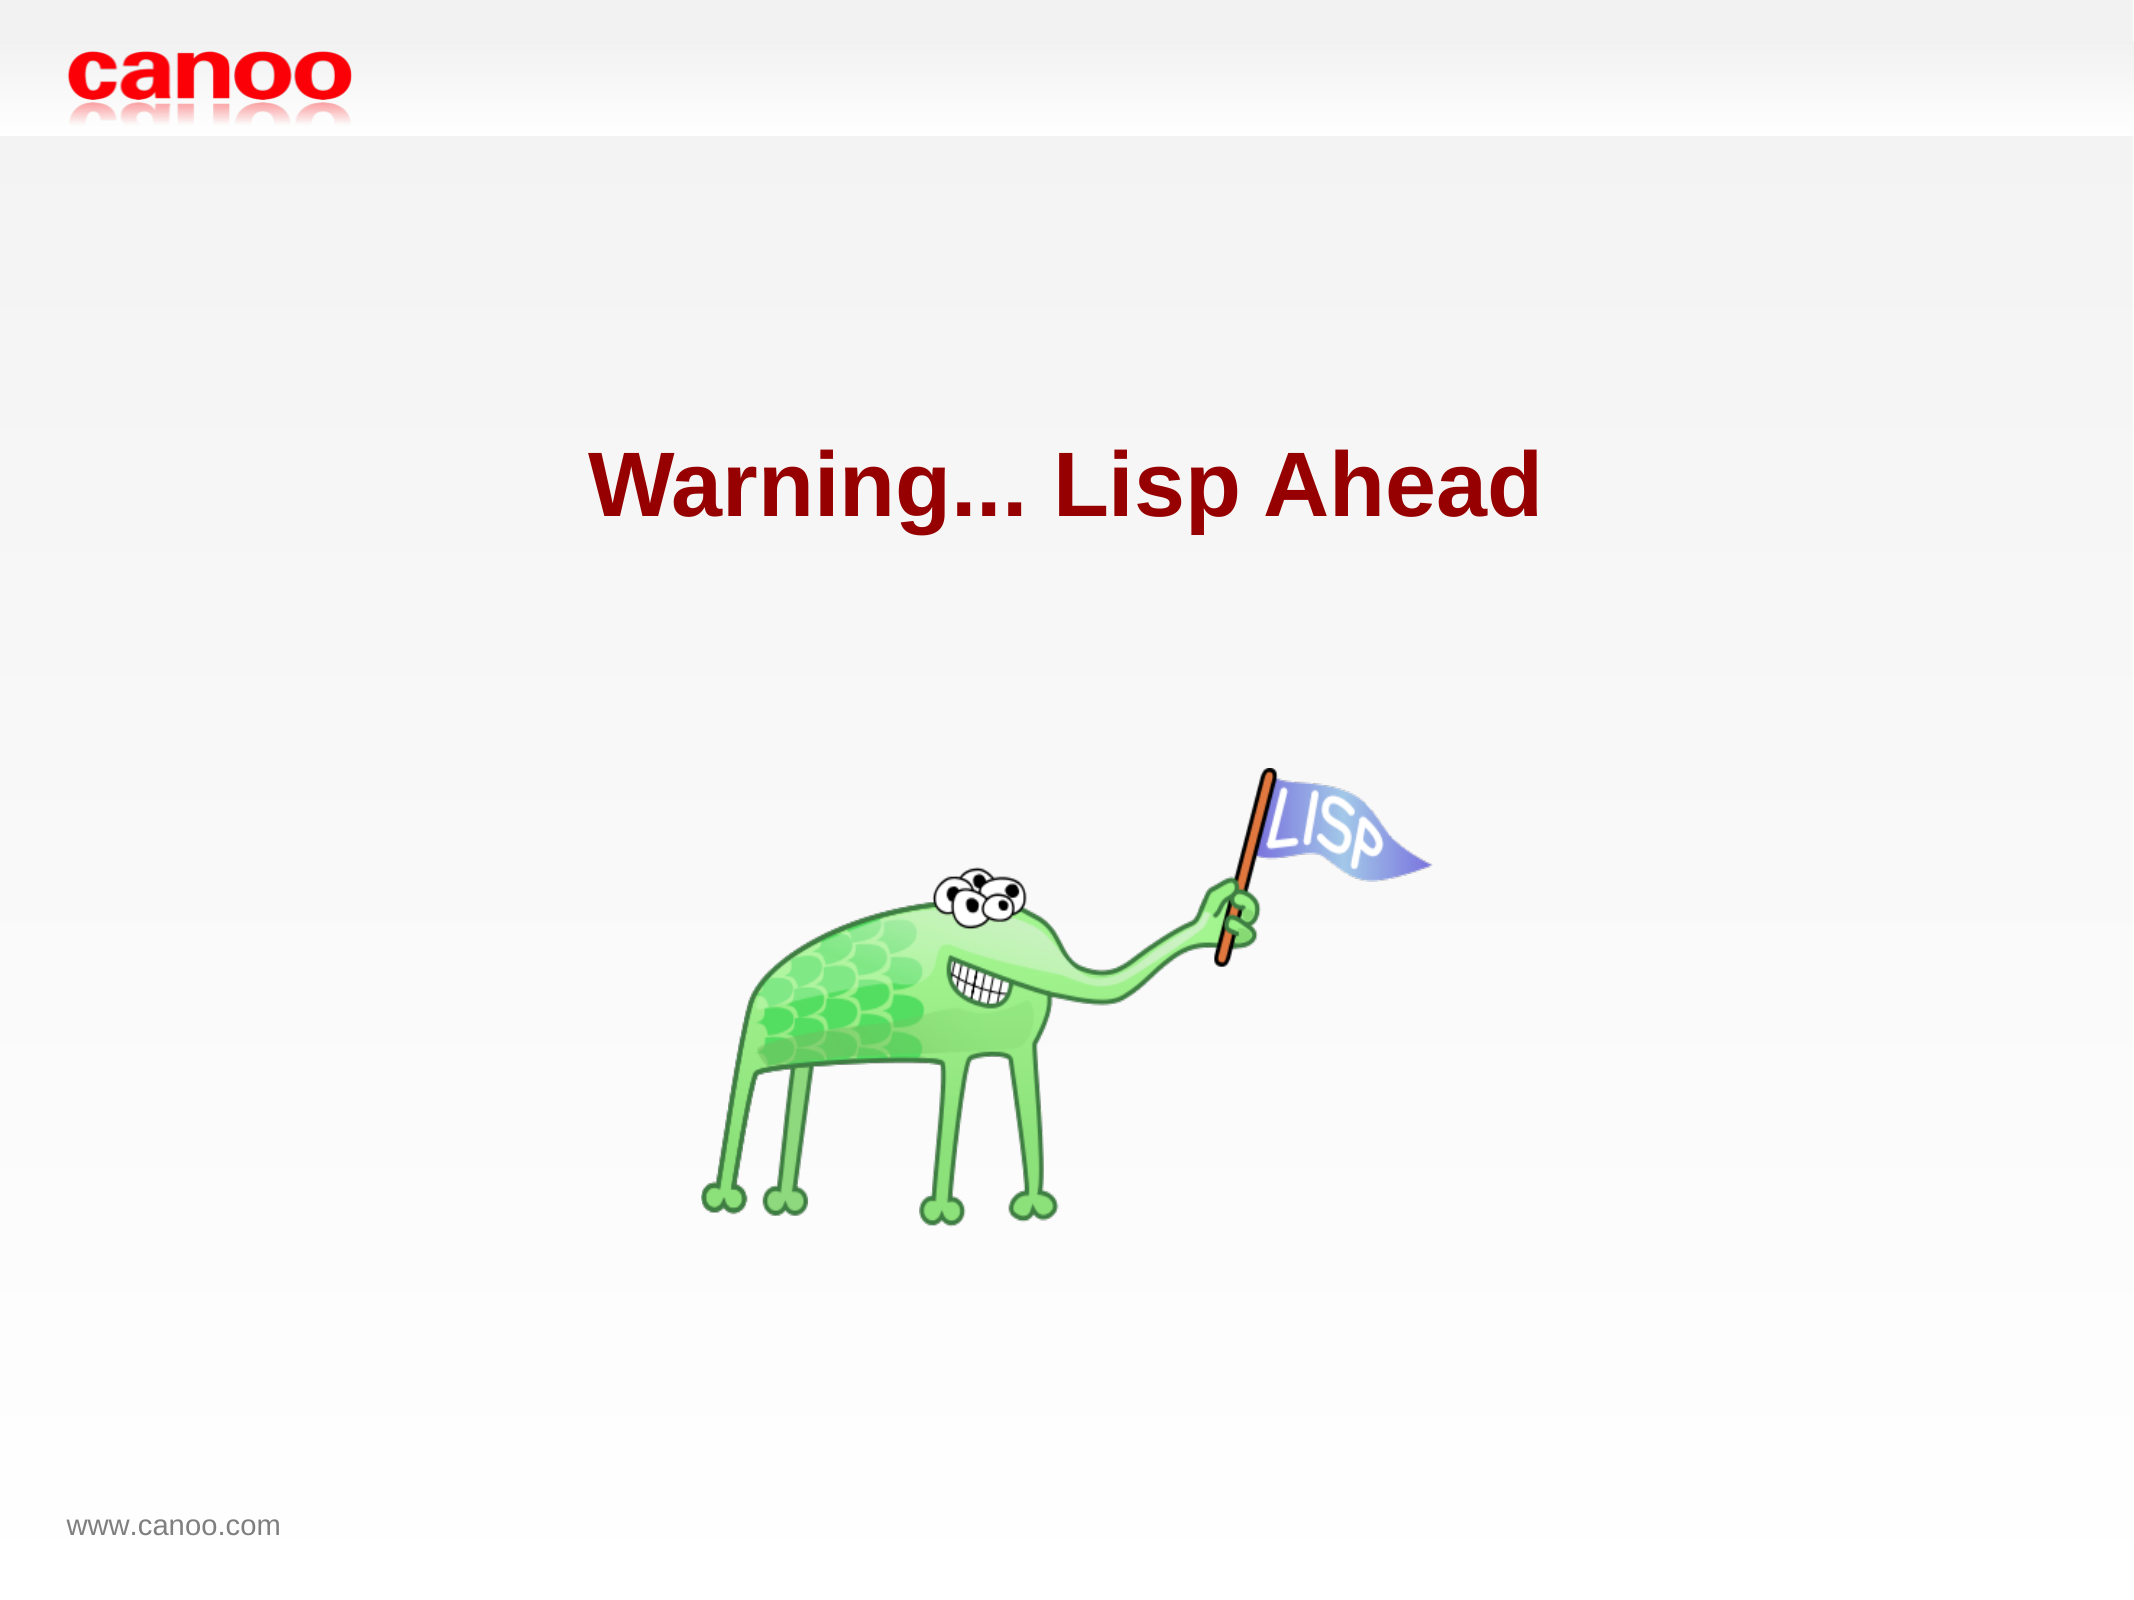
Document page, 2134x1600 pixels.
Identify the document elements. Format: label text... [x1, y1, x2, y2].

title Warning... Lisp Ahead [272, 415, 1861, 543]
picture [65, 48, 353, 154]
picture [701, 768, 1433, 1227]
